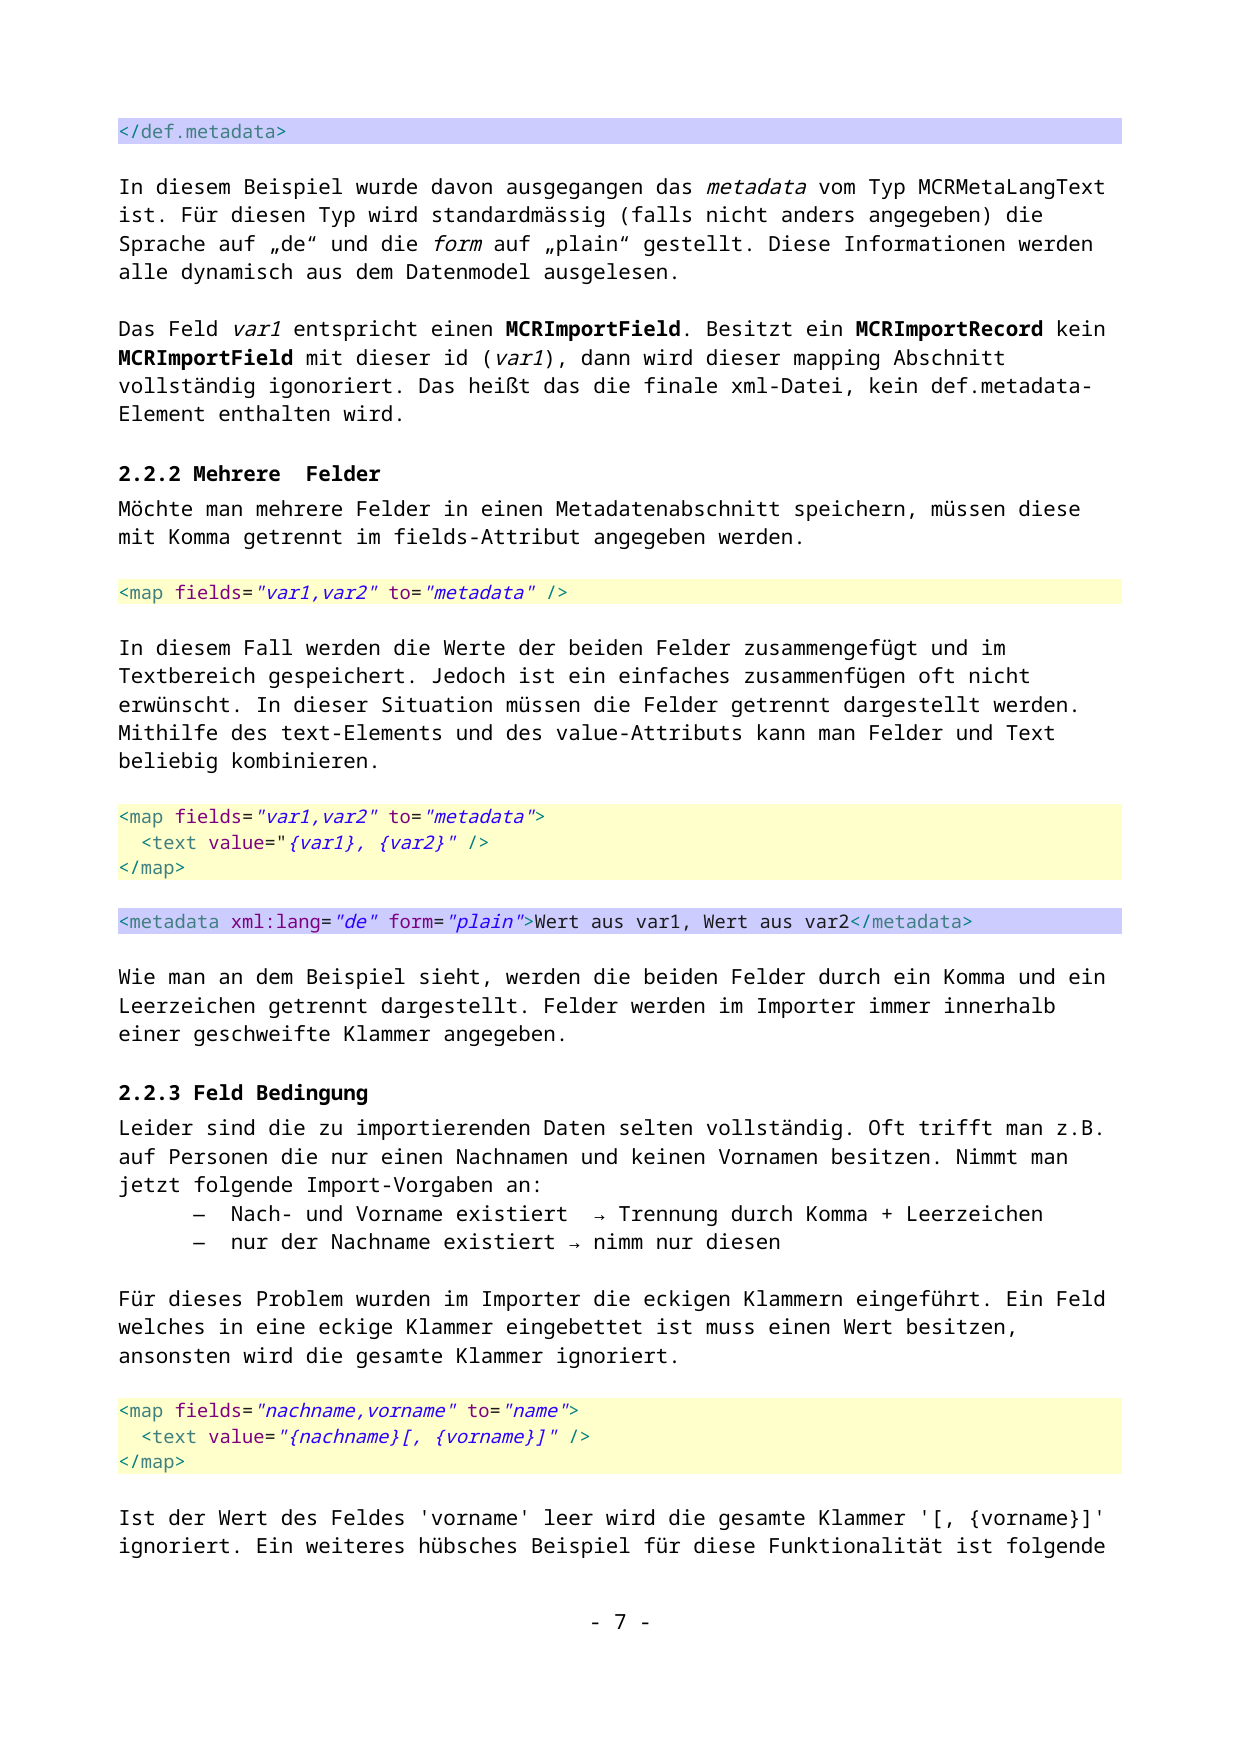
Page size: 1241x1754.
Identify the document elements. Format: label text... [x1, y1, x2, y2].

text <map fields="var1,var2" to="metadata"> [118, 803, 1122, 829]
text Leider sind die zu importierenden Daten selten vollständig. Oft trifft man z.B. auf Personen die nur einen Nachnamen und keinen Vornamen besitzen. Nimmt man jetzt folgende Import-Vorgaben an: [118, 1113, 1122, 1199]
text Für dieses Problem wurden im Importer die eckigen Klammern eingeführt. Ein Feld welches in eine eckige Klammer eingebettet ist muss einen Wert besitzen, ansonsten wird die gesamte Klammer ignoriert. [118, 1284, 1122, 1369]
text <map fields="nachname,vorname" to="name"> [118, 1398, 1122, 1423]
text <metadata xml:lang="de" form="plain">Wert aus var1, Wert aus var2</metadata> [118, 908, 1122, 934]
text In diesem Beispiel wurde davon ausgegangen das metadata vom Typ MCRMetaLangText ist. Für diesen Typ wird standardmässig (falls nicht anders angegeben) die Sprache auf „de“ und die form auf „plain“ gestellt. Diese Informationen werden alle dynamisch aus dem Datenmodel ausgelesen. [118, 172, 1122, 286]
text <text value="{nachname}[, {vorname}]" /> [118, 1423, 1122, 1449]
text Wie man an dem Beispiel sieht, werden die beiden Felder durch ein Komma und ein Leerzeichen getrennt dargestellt. Felder werden im Importer immer innerhalb einer geschweifte Klammer angegeben. [118, 962, 1122, 1048]
text Möchte man mehrere Felder in einen Metadatenabschnitt speichern, müssen diese mit Komma getrennt im fields-Attribut angegeben werden. [118, 494, 1122, 551]
text </map> [118, 854, 1122, 880]
subtitle 2.2.3 Feld Bedingung [118, 1078, 1122, 1107]
text Ist der Wert des Feldes 'vorname' leer wird die gesamte Klammer '[, {vorname}]' ignoriert. Ein weiteres hübsches Beispiel für diese Funktionalität ist folgende [118, 1503, 1122, 1560]
list nur der Nachname existiert → nimm nur diesen [193, 1227, 1122, 1256]
subtitle 2.2.2 Mehrere Felder [118, 459, 1122, 487]
text In diesem Fall werden die Werte der beiden Felder zusammengefügt und im Textbereich gespeichert. Jedoch ist ein einfaches zusammenfügen oft nicht erwünscht. In dieser Situation müssen die Felder getrennt dargestellt werden. Mithilfe des text-Elements und des value-Attributs kann man Felder und Text beliebig kombinieren. [118, 633, 1122, 775]
text <map fields="var1,var2" to="metadata" /> [118, 579, 1122, 604]
list Nach- und Vorname existiert → Trennung durch Komma + Leerzeichen [193, 1199, 1122, 1227]
text <text value="{var1}, {var2}" /> [118, 829, 1122, 854]
text </map> [118, 1449, 1122, 1474]
text Das Feld var1 entspricht einen MCRImportField. Besitzt ein MCRImportRecord kein MCRImportField mit dieser id (var1), dann wird dieser mapping Abschnitt vollständig igonoriert. Das heißt das die finale xml-Datei, kein def.metadata- Element enthalten wird. [118, 314, 1122, 428]
text </def.metadata> [118, 118, 1122, 144]
